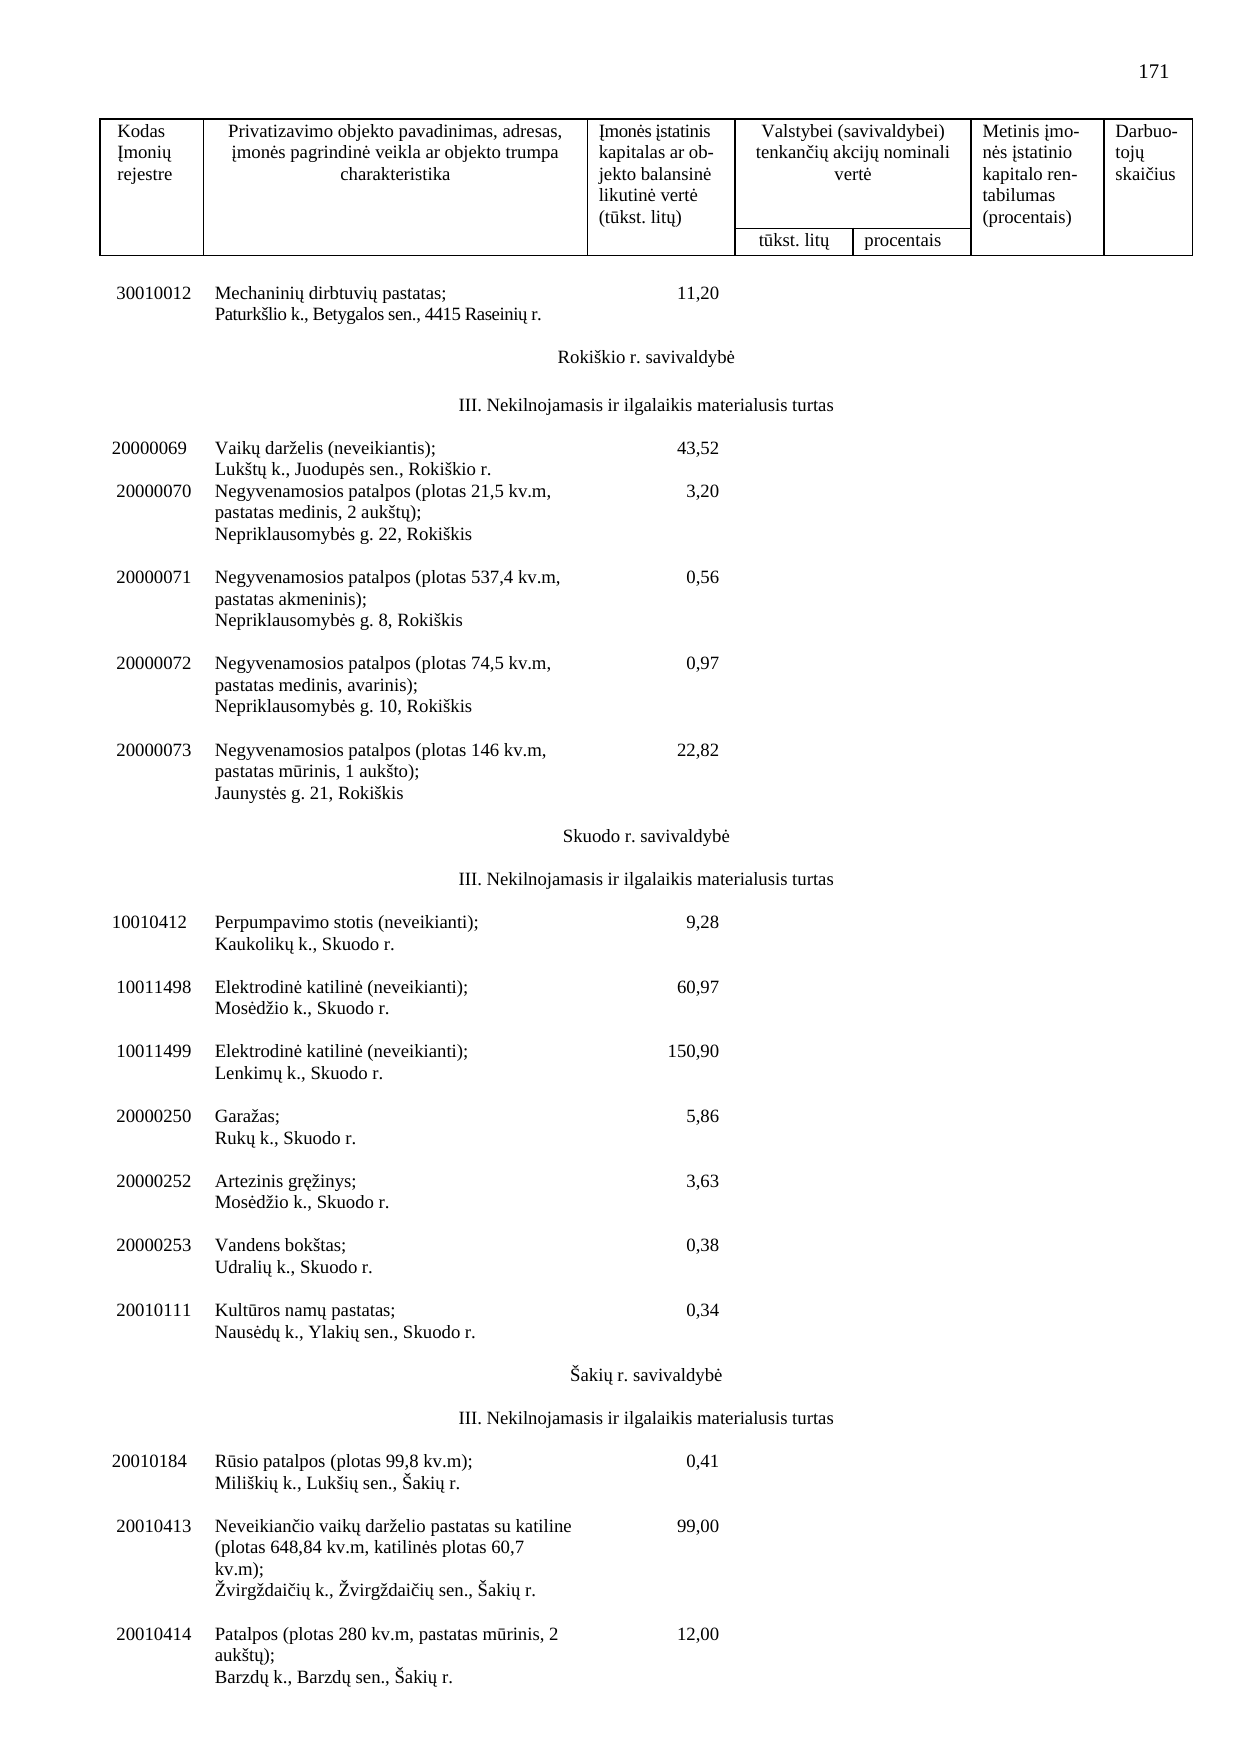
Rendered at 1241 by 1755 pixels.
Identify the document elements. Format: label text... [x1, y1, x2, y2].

table_cell [853, 566, 971, 652]
table_cell [971, 437, 1104, 480]
table_cell Negyvenamosios patalpos (plotas 146 kv.m, pastatas mūrinis, 1 aukšto); Jaunystės g. 21, Rokiškis [203, 739, 587, 825]
table_cell [1105, 228, 1192, 254]
table_cell [588, 228, 734, 254]
table_cell [1104, 282, 1192, 346]
table_cell [853, 1105, 971, 1170]
table_cell [853, 739, 971, 825]
table_cell [853, 437, 971, 480]
table_header Metinis įmo-nės įstatinio kapitalo ren-tabilumas (procentais) [972, 120, 1103, 227]
table_cell III. Nekilnojamasis ir ilgalaikis materialusis turtas [100, 868, 1192, 911]
table_cell [1104, 976, 1192, 1040]
table_cell [735, 480, 853, 566]
table_cell [971, 1040, 1104, 1105]
table_cell [1104, 1170, 1192, 1234]
table_cell procentais [854, 229, 970, 254]
table_cell [853, 1450, 971, 1515]
table_cell 0,56 [587, 566, 735, 652]
table_header Valstybei (savivaldybei) tenkančių akcijų nominali vertė [736, 120, 970, 227]
table_cell Skuodo r. savivaldybė [100, 825, 1192, 868]
table_cell Mechaninių dirbtuvių pastatas; Paturkšlio k., Betygalos sen., 4415 Raseinių r. [203, 282, 587, 346]
table_cell [735, 1515, 853, 1622]
table_cell Elektrodinė katilinė (neveikianti); Lenkimų k., Skuodo r. [203, 1040, 587, 1105]
table_cell 10011498 [100, 976, 203, 1040]
table_cell 30010012 [100, 282, 203, 346]
table_cell 20010184 [100, 1450, 203, 1515]
table_header Privatizavimo objekto pavadinimas, adresas, įmonės pagrindinė veikla ar objekto trumpa charakteristika [204, 120, 587, 227]
table_cell Šakių r. savivaldybė [100, 1364, 1192, 1407]
table_cell Elektrodinė katilinė (neveikianti); Mosėdžio k., Skuodo r. [203, 976, 587, 1040]
table_cell [735, 256, 853, 282]
table_cell [735, 1234, 853, 1299]
table_cell 99,00 [587, 1515, 735, 1622]
table_cell Kultūros namų pastatas; Nausėdų k., Ylakių sen., Skuodo r. [203, 1299, 587, 1364]
table_cell Negyvenamosios patalpos (plotas 74,5 kv.m, pastatas medinis, avarinis); Nepriklausomybės g. 10, Rokiškis [203, 652, 587, 738]
table_cell [853, 1623, 971, 1687]
table_cell 20010413 [100, 1515, 203, 1622]
table_cell Perpumpavimo stotis (neveikianti); Kaukolikų k., Skuodo r. [203, 911, 587, 976]
table_cell 0,34 [587, 1299, 735, 1364]
table_cell 5,86 [587, 1105, 735, 1170]
table_cell Negyvenamosios patalpos (plotas 537,4 kv.m, pastatas akmeninis); Nepriklausomybės g. 8, Rokiškis [203, 566, 587, 652]
table_cell [587, 256, 735, 282]
table_cell [971, 1170, 1104, 1234]
table_cell 60,97 [587, 976, 735, 1040]
table_cell [853, 911, 971, 976]
table_cell [1104, 1105, 1192, 1170]
table_cell [203, 256, 587, 282]
table_cell Vaikų darželis (neveikiantis); Lukštų k., Juodupės sen., Rokiškio r. [203, 437, 587, 480]
table_cell [1104, 1040, 1192, 1105]
table_cell 20000253 [100, 1234, 203, 1299]
table_cell 0,97 [587, 652, 735, 738]
table_cell Rūsio patalpos (plotas 99,8 kv.m); Miliškių k., Lukšių sen., Šakių r. [203, 1450, 587, 1515]
table_cell Artezinis gręžinys; Mosėdžio k., Skuodo r. [203, 1170, 587, 1234]
table_cell [735, 1623, 853, 1687]
table_cell 20000073 [100, 739, 203, 825]
table_cell [853, 1299, 971, 1364]
table_cell [853, 976, 971, 1040]
table_cell [1104, 1450, 1192, 1515]
table_cell 10010412 [100, 911, 203, 976]
table_cell 20000252 [100, 1170, 203, 1234]
table_cell [735, 976, 853, 1040]
table_cell [1104, 566, 1192, 652]
table_cell [1104, 480, 1192, 566]
table_cell [1104, 256, 1192, 282]
table_cell [972, 228, 1103, 254]
table_cell 20010111 [100, 1299, 203, 1364]
table_cell [971, 282, 1104, 346]
table_header Įmonės įstatinis kapitalas ar ob-jekto balansinė likutinė vertė (tūkst. litų) [588, 120, 734, 227]
table_cell [735, 437, 853, 480]
table_cell [1104, 437, 1192, 480]
table_cell [971, 911, 1104, 976]
table_cell [971, 976, 1104, 1040]
table_cell [100, 256, 203, 282]
table_cell [735, 282, 853, 346]
table_cell [971, 256, 1104, 282]
table_cell [853, 1515, 971, 1622]
table_cell [853, 652, 971, 738]
table_cell [1104, 1299, 1192, 1364]
table_cell [101, 228, 203, 254]
table_cell [971, 566, 1104, 652]
table_cell [1104, 1234, 1192, 1299]
table_cell Patalpos (plotas 280 kv.m, pastatas mūrinis, 2 aukštų); Barzdų k., Barzdų sen., Šakių r. [203, 1623, 587, 1687]
table_cell [1104, 652, 1192, 738]
table_cell [735, 1299, 853, 1364]
table_cell Negyvenamosios patalpos (plotas 21,5 kv.m, pastatas medinis, 2 aukštų); Nepriklausomybės g. 22, Rokiškis [203, 480, 587, 566]
table_cell 0,38 [587, 1234, 735, 1299]
table_cell 20000070 [100, 480, 203, 566]
table_cell [971, 1234, 1104, 1299]
table_cell [971, 1299, 1104, 1364]
table_cell [735, 1040, 853, 1105]
table_cell [971, 739, 1104, 825]
table_cell tūkst. litų [736, 229, 852, 254]
table_cell 20000250 [100, 1105, 203, 1170]
table_cell [853, 1234, 971, 1299]
table_header Darbuo-tojų skaičius [1105, 120, 1192, 227]
table_cell [971, 1105, 1104, 1170]
table_cell 10011499 [100, 1040, 203, 1105]
table_cell 150,90 [587, 1040, 735, 1105]
table_cell 3,20 [587, 480, 735, 566]
table_cell [735, 1170, 853, 1234]
table_cell [853, 282, 971, 346]
table_cell [735, 739, 853, 825]
table_cell [853, 256, 971, 282]
table_cell 12,00 [587, 1623, 735, 1687]
table_cell Garažas; Rukų k., Skuodo r. [203, 1105, 587, 1170]
table_cell [1104, 911, 1192, 976]
table_cell III. Nekilnojamasis ir ilgalaikis materialusis turtas [100, 394, 1192, 437]
table_cell 22,82 [587, 739, 735, 825]
table_cell III. Nekilnojamasis ir ilgalaikis materialusis turtas [100, 1407, 1192, 1450]
table_cell [735, 652, 853, 738]
table_cell [735, 1105, 853, 1170]
table_cell 3,63 [587, 1170, 735, 1234]
table_cell 0,41 [587, 1450, 735, 1515]
table_cell [735, 1450, 853, 1515]
table_cell [971, 1515, 1104, 1622]
table_cell 20000069 [100, 437, 203, 480]
table_header Kodas Įmonių rejestre [101, 120, 203, 227]
table_cell [971, 480, 1104, 566]
table_cell [971, 652, 1104, 738]
table_cell [735, 566, 853, 652]
table_cell [735, 911, 853, 976]
table_cell 20010414 [100, 1623, 203, 1687]
table_cell [204, 228, 587, 254]
table_cell 43,52 [587, 437, 735, 480]
table_cell 11,20 [587, 282, 735, 346]
table_cell [853, 480, 971, 566]
table_cell [853, 1040, 971, 1105]
table_cell [1104, 1515, 1192, 1622]
table_cell [971, 1623, 1104, 1687]
table_cell [1104, 739, 1192, 825]
table_cell 20000072 [100, 652, 203, 738]
table_cell Vandens bokštas; Udralių k., Skuodo r. [203, 1234, 587, 1299]
table_cell [971, 1450, 1104, 1515]
table_cell 9,28 [587, 911, 735, 976]
table_cell [1104, 1623, 1192, 1687]
table_cell 20000071 [100, 566, 203, 652]
table_cell Rokiškio r. savivaldybė [100, 346, 1192, 393]
table_cell [853, 1170, 971, 1234]
table_cell Neveikiančio vaikų darželio pastatas su katiline (plotas 648,84 kv.m, katilinės plotas 60,7 kv.m); Žvirgždaičių k., Žvirgždaičių sen., Šakių r. [203, 1515, 587, 1622]
